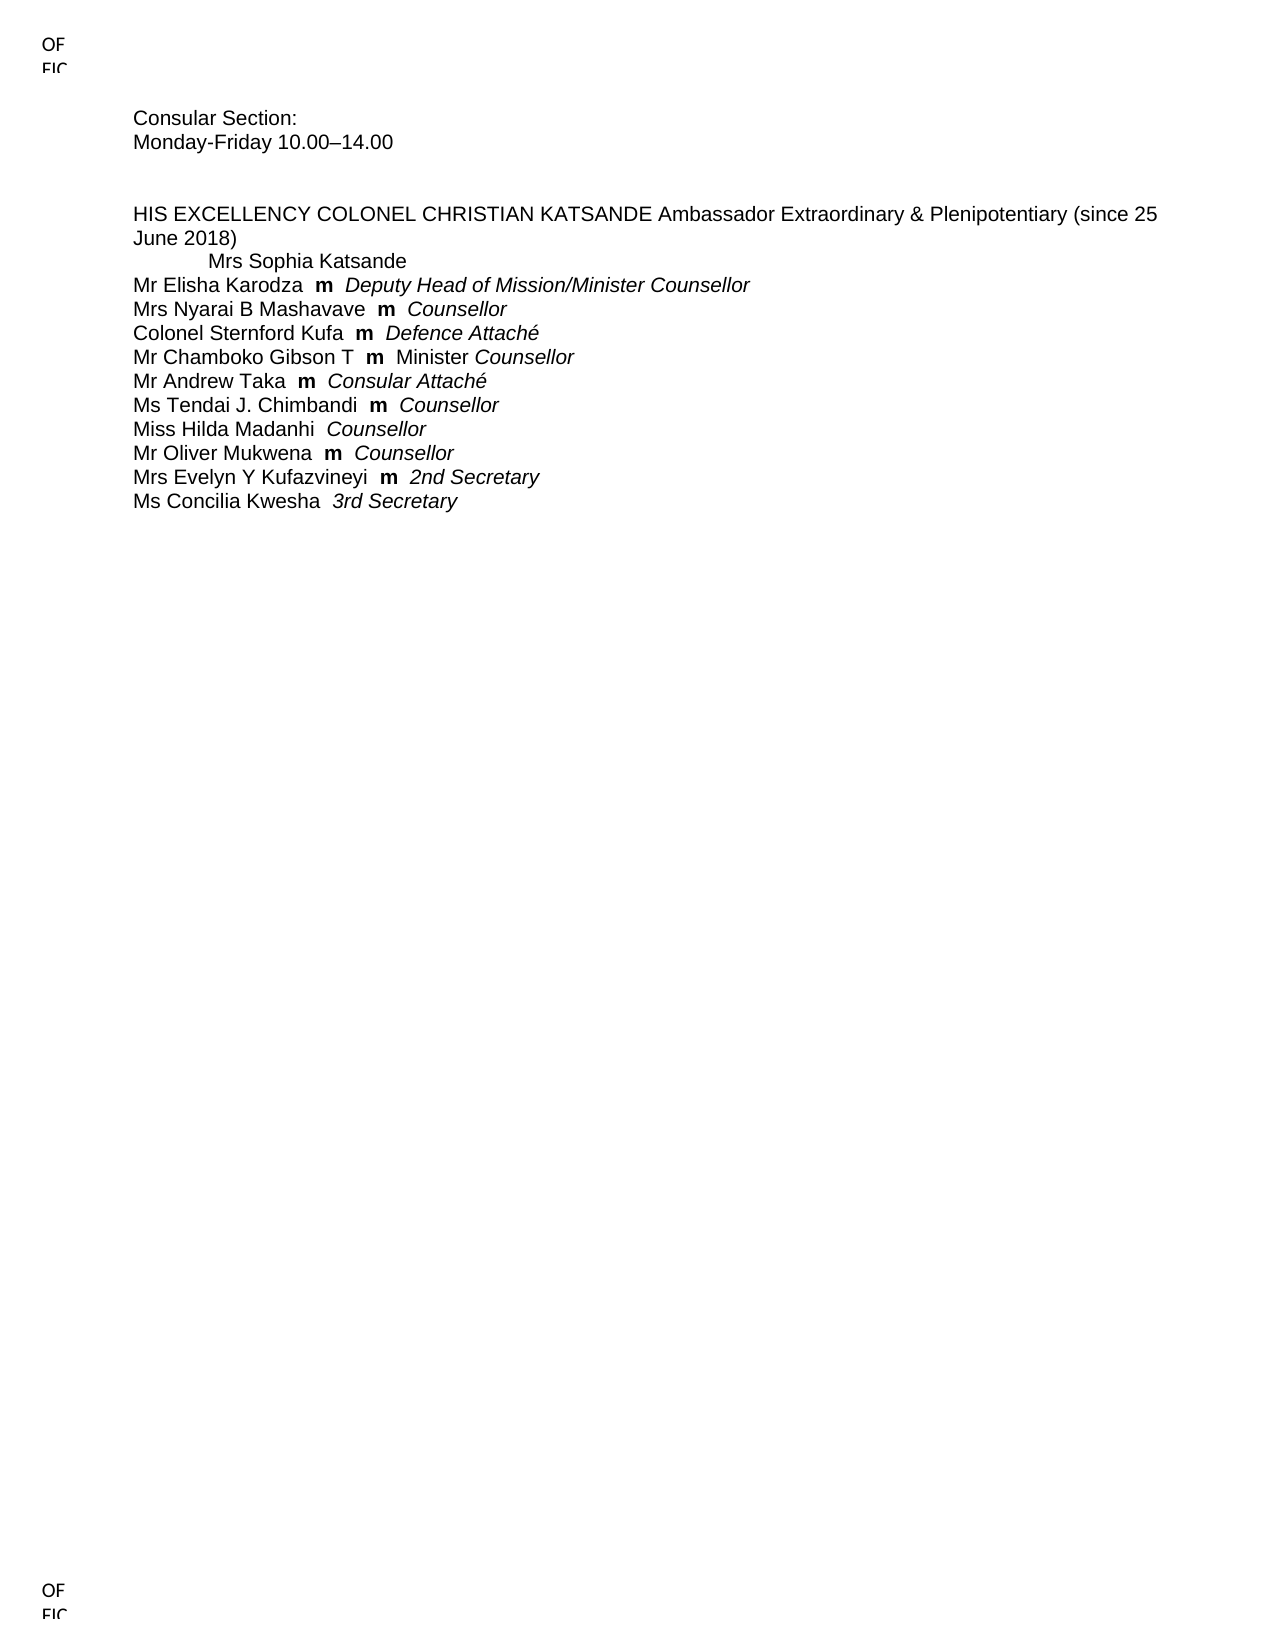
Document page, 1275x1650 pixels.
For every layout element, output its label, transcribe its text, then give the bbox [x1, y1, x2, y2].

text Mr Elisha Karodza m Deputy Head of Mission/Minister Counsellor [133, 273, 1181, 297]
text Monday-Friday 10.00–14.00 [133, 129, 1181, 153]
text Mrs Evelyn Y Kufazvineyi m 2nd Secretary [133, 465, 1181, 489]
text Mrs Sophia Katsande [133, 249, 1181, 273]
text Mr Oliver Mukwena m Counsellor [133, 441, 1181, 465]
text Miss Hilda Madanhi Counsellor [133, 417, 1181, 441]
text Mr Andrew Taka m Consular Attaché [133, 369, 1181, 393]
text Ms Concilia Kwesha 3rd Secretary [133, 489, 1181, 513]
text Colonel Sternford Kufa m Defence Attaché [133, 321, 1181, 345]
text Mr Chamboko Gibson T m Minister Counsellor [133, 345, 1181, 369]
text HIS EXCELLENCY COLONEL CHRISTIAN KATSANDE Ambassador Extraordinary & Plenipotentiary (since 25 June 2018) [133, 201, 1181, 249]
text Mrs Nyarai B Mashavave m Counsellor [133, 297, 1181, 321]
text Consular Section: [133, 106, 1181, 129]
text Ms Tendai J. Chimbandi m Counsellor [133, 393, 1181, 417]
